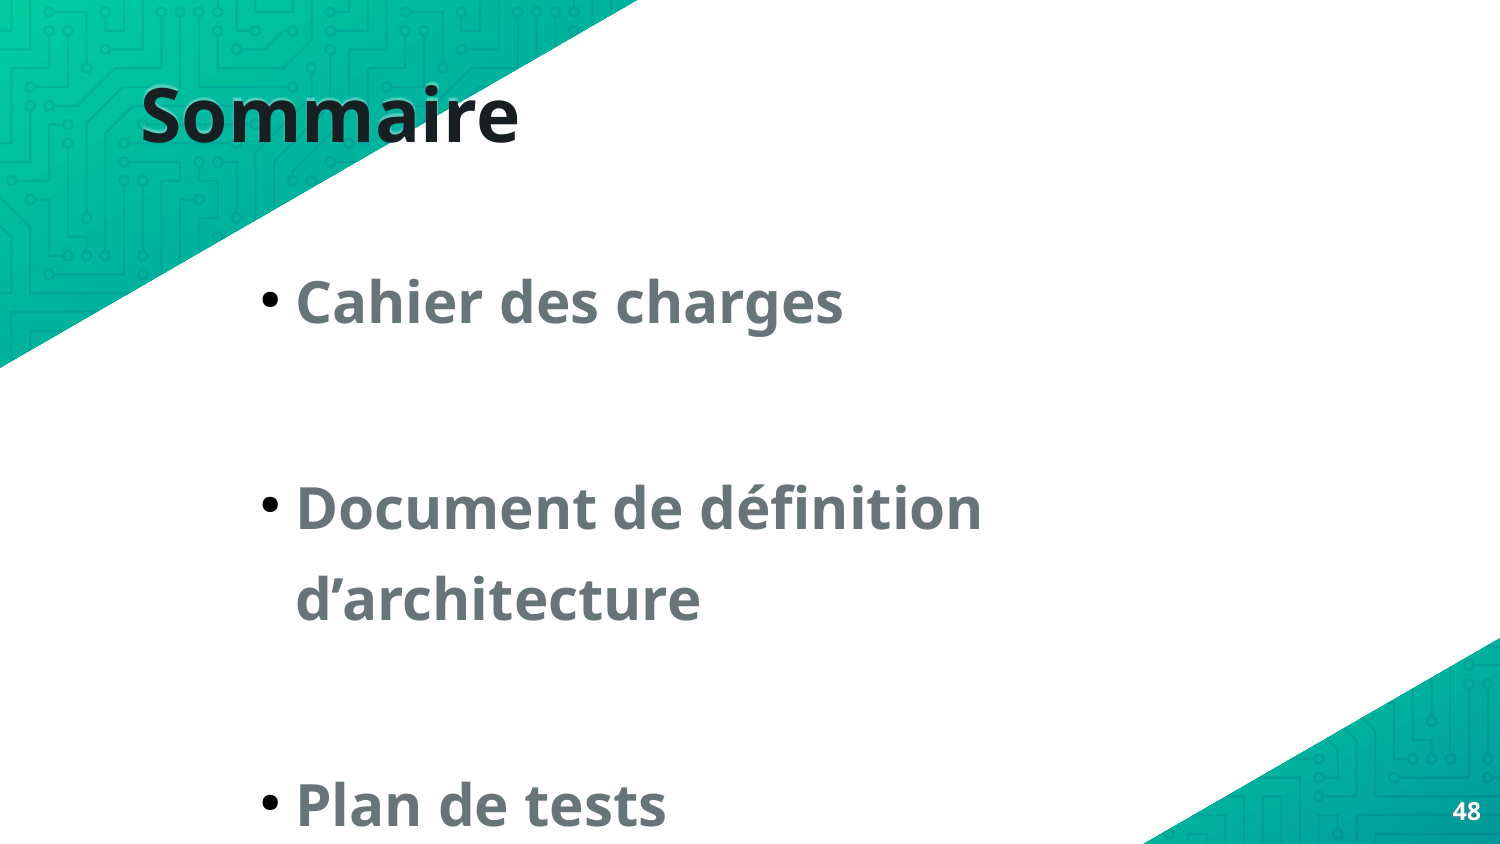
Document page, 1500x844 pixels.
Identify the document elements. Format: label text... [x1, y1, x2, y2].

list Cahier des charges Document de définition d’architecture Plan de tests [259, 249, 1371, 764]
title Sommaire [140, 78, 1360, 160]
slide_number [1391, 779, 1482, 844]
